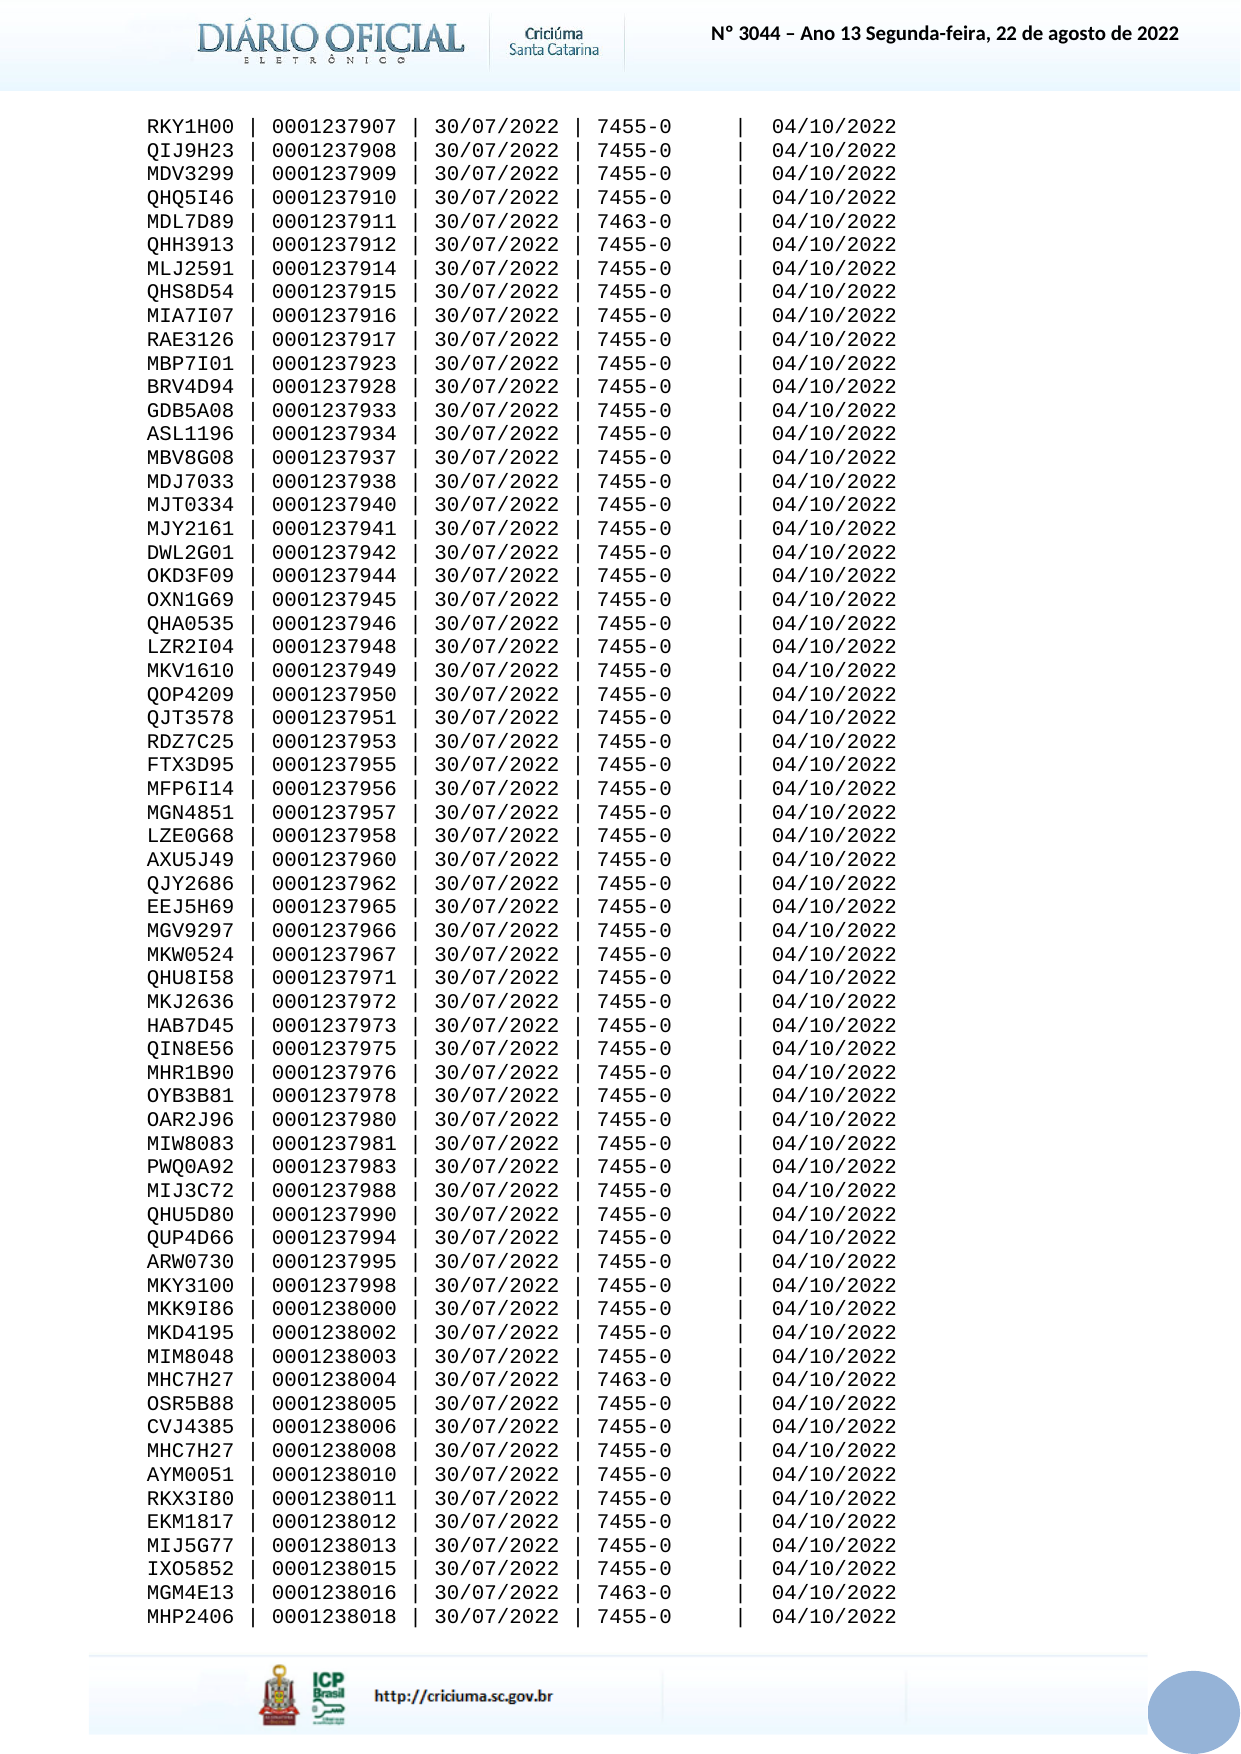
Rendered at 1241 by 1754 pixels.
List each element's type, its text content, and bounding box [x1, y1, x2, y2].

text MLJ2591 | 0001237914 | 30/07/2022 | 7455-0 | 04/10/2022 [59, 258, 1181, 282]
text GDB5A08 | 0001237933 | 30/07/2022 | 7455-0 | 04/10/2022 [59, 400, 1181, 423]
text OSR5B88 | 0001238005 | 30/07/2022 | 7455-0 | 04/10/2022 [59, 1393, 1181, 1417]
text QIJ9H23 | 0001237908 | 30/07/2022 | 7455-0 | 04/10/2022 [59, 140, 1181, 163]
text RAE3126 | 0001237917 | 30/07/2022 | 7455-0 | 04/10/2022 [59, 329, 1181, 352]
text RKX3I80 | 0001238011 | 30/07/2022 | 7455-0 | 04/10/2022 [59, 1487, 1181, 1511]
text MIJ5G77 | 0001238013 | 30/07/2022 | 7455-0 | 04/10/2022 [59, 1535, 1181, 1558]
text LZR2I04 | 0001237948 | 30/07/2022 | 7455-0 | 04/10/2022 [59, 636, 1181, 660]
text MBV8G08 | 0001237937 | 30/07/2022 | 7455-0 | 04/10/2022 [59, 447, 1181, 471]
text MIJ3C72 | 0001237988 | 30/07/2022 | 7455-0 | 04/10/2022 [59, 1180, 1181, 1204]
text MJT0334 | 0001237940 | 30/07/2022 | 7455-0 | 04/10/2022 [59, 494, 1181, 518]
text QOP4209 | 0001237950 | 30/07/2022 | 7455-0 | 04/10/2022 [59, 683, 1181, 707]
text MKK9I86 | 0001238000 | 30/07/2022 | 7455-0 | 04/10/2022 [59, 1298, 1181, 1322]
text QHS8D54 | 0001237915 | 30/07/2022 | 7455-0 | 04/10/2022 [59, 282, 1181, 305]
text MKW0524 | 0001237967 | 30/07/2022 | 7455-0 | 04/10/2022 [59, 944, 1181, 967]
text QHQ5I46 | 0001237910 | 30/07/2022 | 7455-0 | 04/10/2022 [59, 187, 1181, 211]
text EKM1817 | 0001238012 | 30/07/2022 | 7455-0 | 04/10/2022 [59, 1511, 1181, 1535]
text RKY1H00 | 0001237907 | 30/07/2022 | 7455-0 | 04/10/2022 [59, 116, 1181, 140]
text ASL1196 | 0001237934 | 30/07/2022 | 7455-0 | 04/10/2022 [59, 423, 1181, 447]
text QHU5D80 | 0001237990 | 30/07/2022 | 7455-0 | 04/10/2022 [59, 1204, 1181, 1227]
text BRV4D94 | 0001237928 | 30/07/2022 | 7455-0 | 04/10/2022 [59, 376, 1181, 400]
text MKY3100 | 0001237998 | 30/07/2022 | 7455-0 | 04/10/2022 [59, 1275, 1181, 1298]
text QJY2686 | 0001237962 | 30/07/2022 | 7455-0 | 04/10/2022 [59, 873, 1181, 896]
text OAR2J96 | 0001237980 | 30/07/2022 | 7455-0 | 04/10/2022 [59, 1109, 1181, 1133]
text MIA7I07 | 0001237916 | 30/07/2022 | 7455-0 | 04/10/2022 [59, 305, 1181, 329]
text HAB7D45 | 0001237973 | 30/07/2022 | 7455-0 | 04/10/2022 [59, 1014, 1181, 1038]
text MIM8048 | 0001238003 | 30/07/2022 | 7455-0 | 04/10/2022 [59, 1346, 1181, 1369]
text IXO5852 | 0001238015 | 30/07/2022 | 7455-0 | 04/10/2022 [59, 1558, 1181, 1582]
text QUP4D66 | 0001237994 | 30/07/2022 | 7455-0 | 04/10/2022 [59, 1227, 1181, 1251]
text QHH3913 | 0001237912 | 30/07/2022 | 7455-0 | 04/10/2022 [59, 234, 1181, 258]
text MGN4851 | 0001237957 | 30/07/2022 | 7455-0 | 04/10/2022 [59, 802, 1181, 825]
text MHC7H27 | 0001238008 | 30/07/2022 | 7455-0 | 04/10/2022 [59, 1440, 1181, 1464]
text MKV1610 | 0001237949 | 30/07/2022 | 7455-0 | 04/10/2022 [59, 660, 1181, 683]
text QJT3578 | 0001237951 | 30/07/2022 | 7455-0 | 04/10/2022 [59, 707, 1181, 731]
text AYM0051 | 0001238010 | 30/07/2022 | 7455-0 | 04/10/2022 [59, 1464, 1181, 1487]
text QHU8I58 | 0001237971 | 30/07/2022 | 7455-0 | 04/10/2022 [59, 967, 1181, 991]
text MKJ2636 | 0001237972 | 30/07/2022 | 7455-0 | 04/10/2022 [59, 991, 1181, 1014]
text MDL7D89 | 0001237911 | 30/07/2022 | 7463-0 | 04/10/2022 [59, 211, 1181, 234]
text DWL2G01 | 0001237942 | 30/07/2022 | 7455-0 | 04/10/2022 [59, 542, 1181, 565]
text MHR1B90 | 0001237976 | 30/07/2022 | 7455-0 | 04/10/2022 [59, 1062, 1181, 1086]
text AXU5J49 | 0001237960 | 30/07/2022 | 7455-0 | 04/10/2022 [59, 849, 1181, 873]
text LZE0G68 | 0001237958 | 30/07/2022 | 7455-0 | 04/10/2022 [59, 825, 1181, 849]
text OKD3F09 | 0001237944 | 30/07/2022 | 7455-0 | 04/10/2022 [59, 565, 1181, 589]
text QHA0535 | 0001237946 | 30/07/2022 | 7455-0 | 04/10/2022 [59, 613, 1181, 636]
text EEJ5H69 | 0001237965 | 30/07/2022 | 7455-0 | 04/10/2022 [59, 896, 1181, 920]
text MJY2161 | 0001237941 | 30/07/2022 | 7455-0 | 04/10/2022 [59, 518, 1181, 542]
text MBP7I01 | 0001237923 | 30/07/2022 | 7455-0 | 04/10/2022 [59, 352, 1181, 376]
text ARW0730 | 0001237995 | 30/07/2022 | 7455-0 | 04/10/2022 [59, 1251, 1181, 1275]
text QIN8E56 | 0001237975 | 30/07/2022 | 7455-0 | 04/10/2022 [59, 1038, 1181, 1062]
text MGM4E13 | 0001238016 | 30/07/2022 | 7463-0 | 04/10/2022 [59, 1582, 1181, 1606]
text MDJ7033 | 0001237938 | 30/07/2022 | 7455-0 | 04/10/2022 [59, 471, 1181, 494]
text MFP6I14 | 0001237956 | 30/07/2022 | 7455-0 | 04/10/2022 [59, 778, 1181, 802]
text CVJ4385 | 0001238006 | 30/07/2022 | 7455-0 | 04/10/2022 [59, 1417, 1181, 1440]
text MKD4195 | 0001238002 | 30/07/2022 | 7455-0 | 04/10/2022 [59, 1322, 1181, 1346]
text MHC7H27 | 0001238004 | 30/07/2022 | 7463-0 | 04/10/2022 [59, 1369, 1181, 1393]
text OXN1G69 | 0001237945 | 30/07/2022 | 7455-0 | 04/10/2022 [59, 589, 1181, 613]
text MIW8083 | 0001237981 | 30/07/2022 | 7455-0 | 04/10/2022 [59, 1133, 1181, 1156]
text MGV9297 | 0001237966 | 30/07/2022 | 7455-0 | 04/10/2022 [59, 920, 1181, 944]
text MDV3299 | 0001237909 | 30/07/2022 | 7455-0 | 04/10/2022 [59, 163, 1181, 187]
text RDZ7C25 | 0001237953 | 30/07/2022 | 7455-0 | 04/10/2022 [59, 731, 1181, 754]
text PWQ0A92 | 0001237983 | 30/07/2022 | 7455-0 | 04/10/2022 [59, 1156, 1181, 1180]
text MHP2406 | 0001238018 | 30/07/2022 | 7455-0 | 04/10/2022 [59, 1606, 1181, 1629]
text OYB3B81 | 0001237978 | 30/07/2022 | 7455-0 | 04/10/2022 [59, 1086, 1181, 1109]
text FTX3D95 | 0001237955 | 30/07/2022 | 7455-0 | 04/10/2022 [59, 754, 1181, 778]
